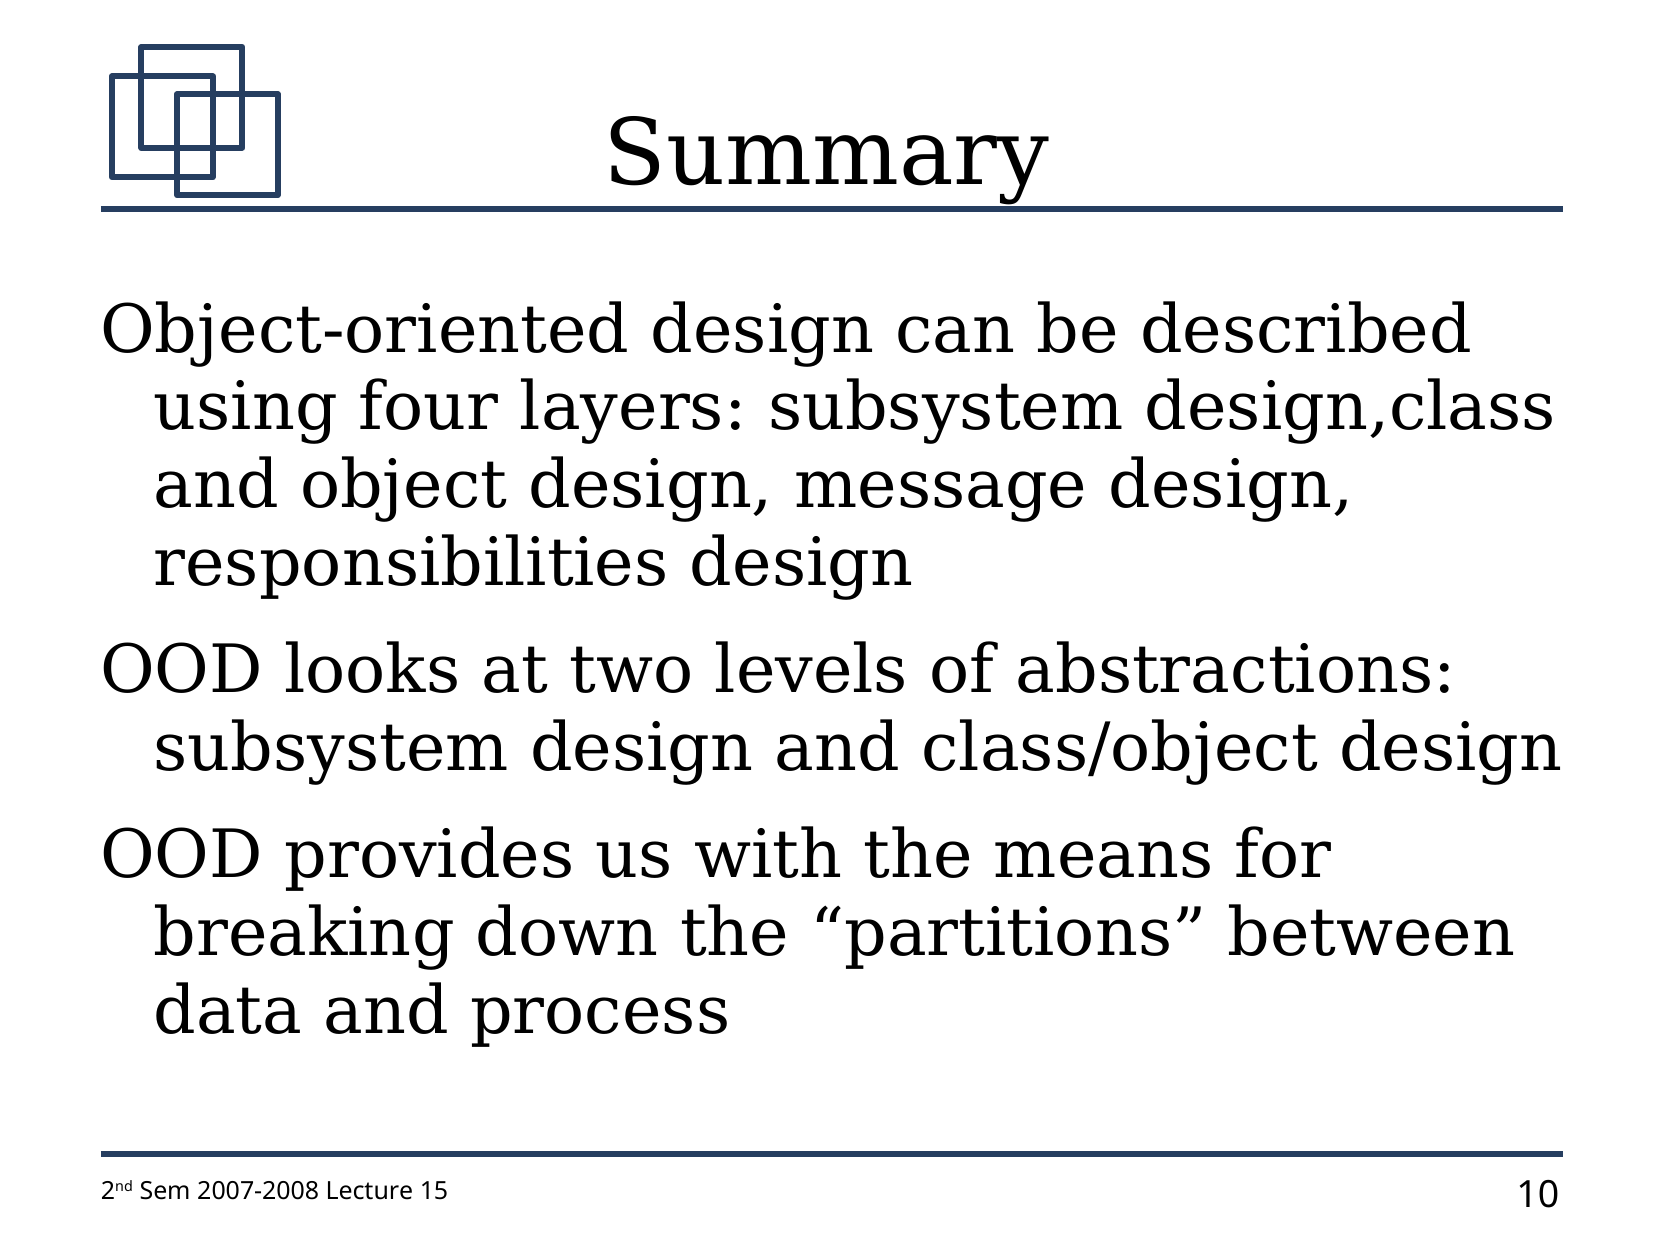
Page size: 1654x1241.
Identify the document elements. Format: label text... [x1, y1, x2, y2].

list Object-oriented design can be described using four layers: subsystem design,class and object design, message design, responsibilities design OOD looks at two levels of abstractions: subsystem design and class/object design OOD provides us with the means for breaking down the “partitions” between data and process [82, 290, 1571, 1109]
title Summary [82, 49, 1571, 257]
